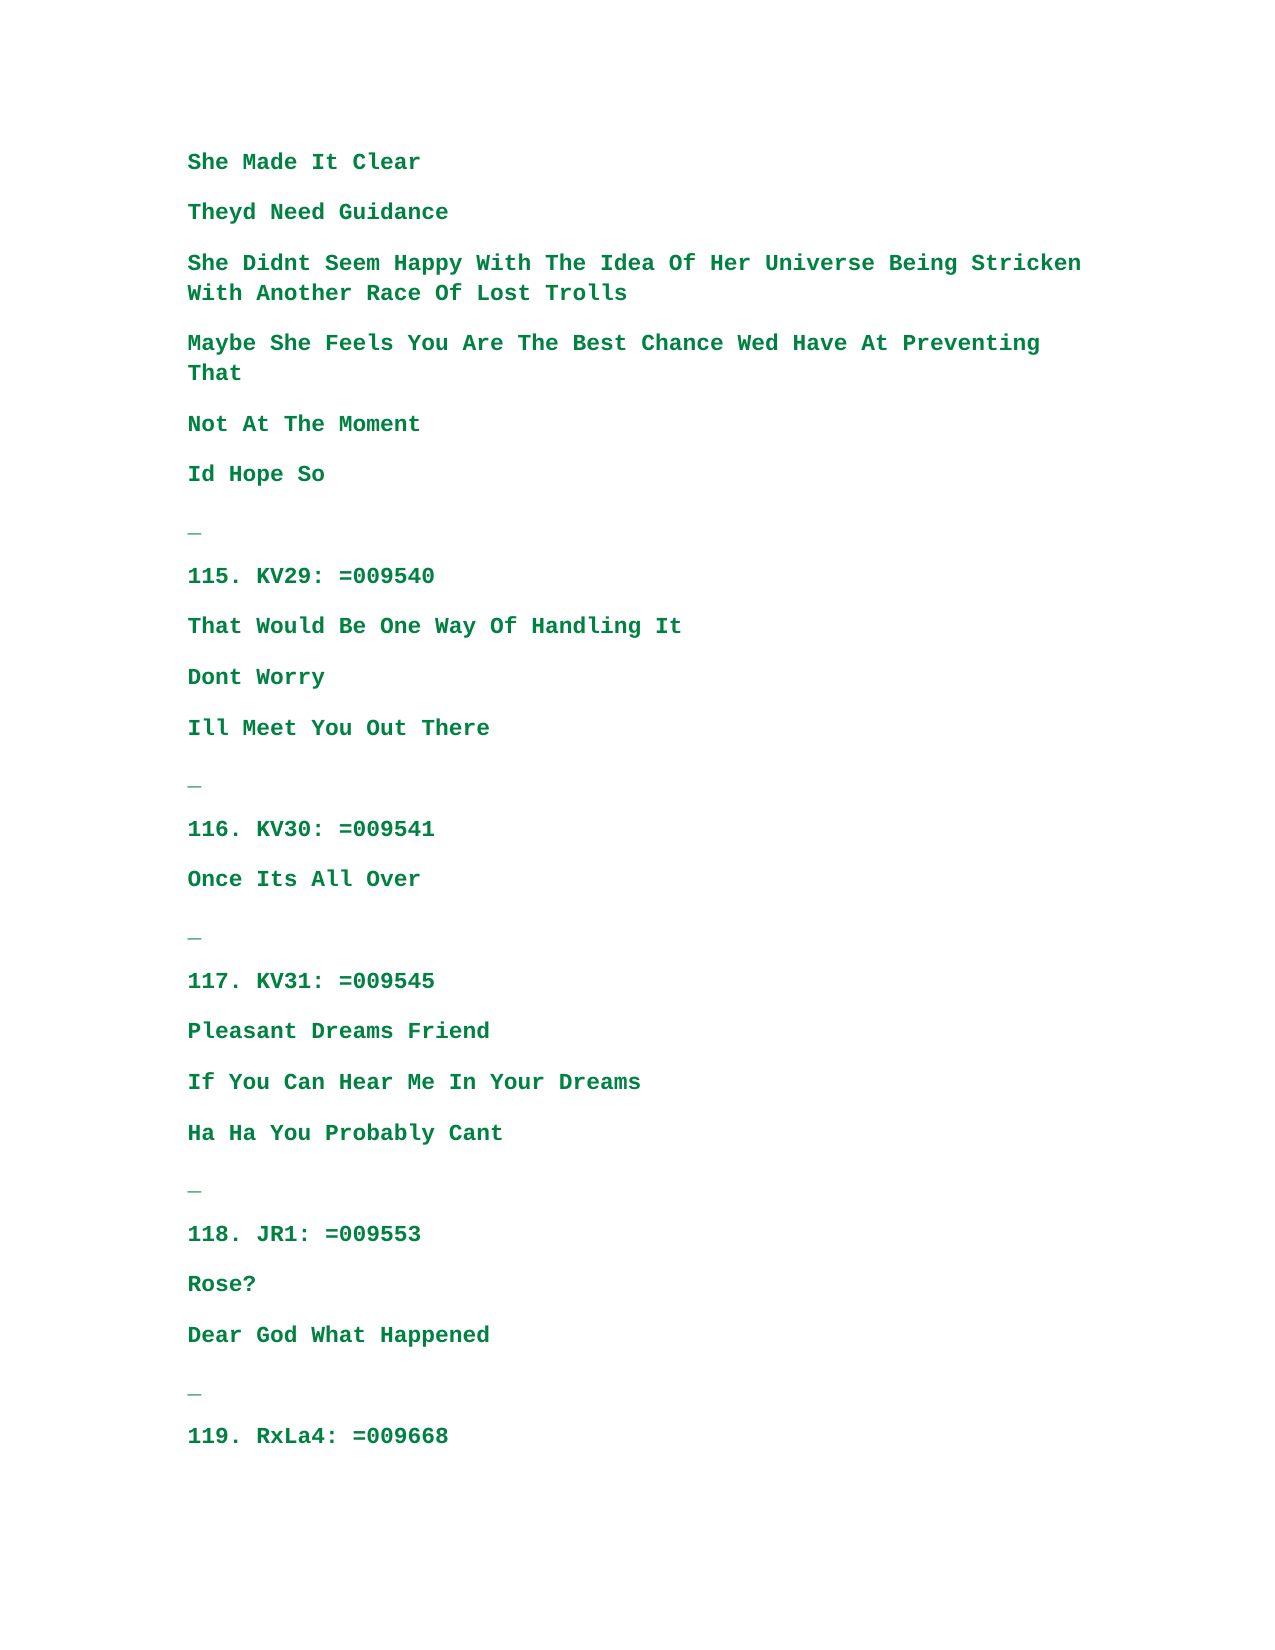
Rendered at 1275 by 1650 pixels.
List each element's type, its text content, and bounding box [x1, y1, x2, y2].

text 116. KV30: =009541 [187, 817, 1087, 843]
text She Didnt Seem Happy With The Idea Of Her Universe Being Stricken With Another Race Of Lost Trolls [187, 251, 1087, 307]
text _ [187, 766, 1087, 792]
text Ill Meet You Out There [187, 716, 1087, 742]
text She Made It Clear [187, 150, 1087, 176]
text Rose? [187, 1273, 1087, 1299]
text Theyd Need Guidance [187, 201, 1087, 227]
text Not At The Moment [187, 412, 1087, 438]
text Dont Worry [187, 665, 1087, 691]
text Id Hope So [187, 463, 1087, 489]
text If You Can Hear Me In Your Dreams [187, 1070, 1087, 1096]
text Once Its All Over [187, 868, 1087, 894]
text _ [187, 1374, 1087, 1400]
text 118. JR1: =009553 [187, 1222, 1087, 1248]
text _ [187, 1171, 1087, 1197]
text Pleasant Dreams Friend [187, 1019, 1087, 1046]
text Ha Ha You Probably Cant [187, 1121, 1087, 1147]
text 119. RxLa4: =009668 [187, 1424, 1087, 1451]
text _ [187, 918, 1087, 944]
text 117. KV31: =009545 [187, 969, 1087, 995]
text Dear God What Happened [187, 1323, 1087, 1349]
text 115. KV29: =009540 [187, 564, 1087, 590]
text _ [187, 513, 1087, 539]
text That Would Be One Way Of Handling It [187, 614, 1087, 641]
text Maybe She Feels You Are The Best Chance Wed Have At Preventing That [187, 332, 1087, 387]
